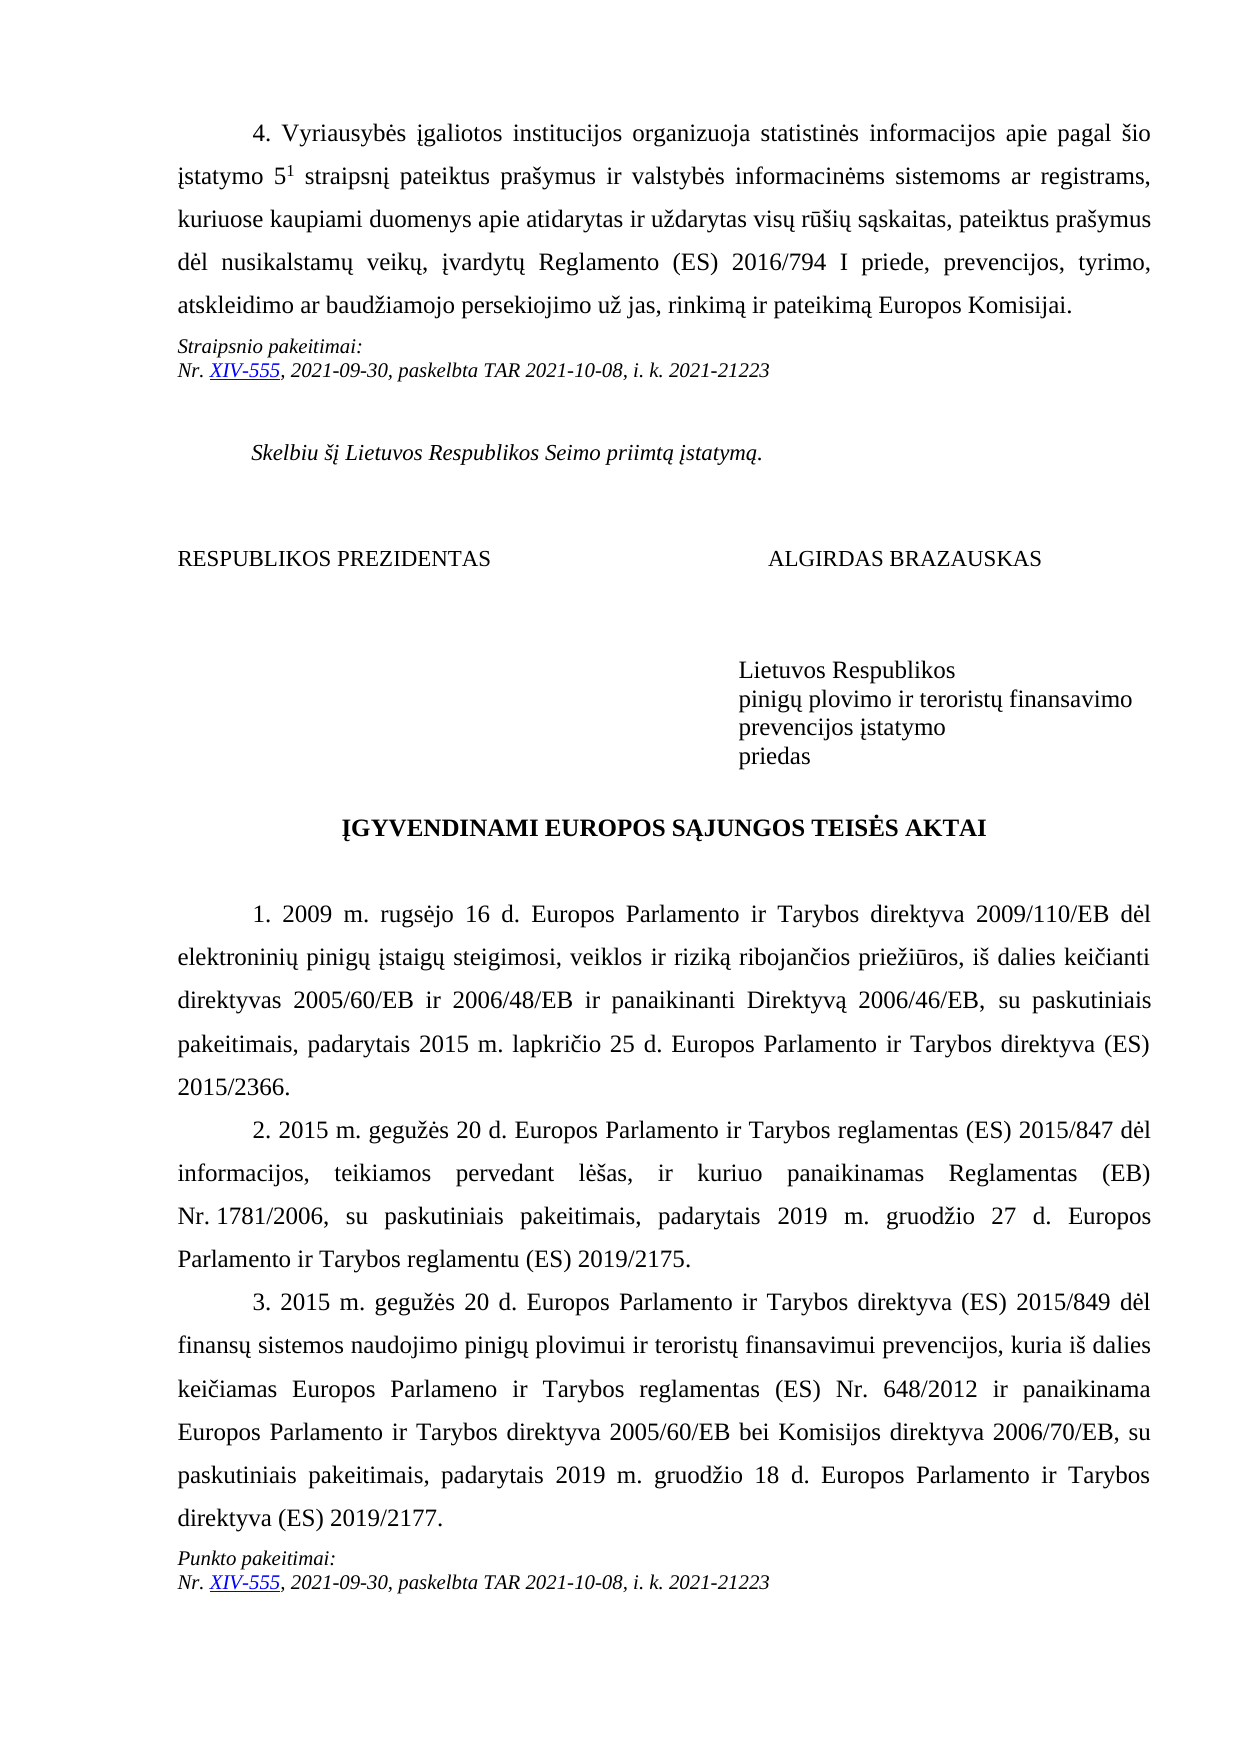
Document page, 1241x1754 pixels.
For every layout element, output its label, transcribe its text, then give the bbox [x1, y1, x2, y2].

text Punkto pakeitimai: [177, 1546, 1152, 1570]
text priedas [177, 741, 1152, 770]
text Straipsnio pakeitimai: [177, 334, 1152, 358]
text 3. 2015 m. gegužės 20 d. Europos Parlamento ir Tarybos direktyva (ES) 2015/849 dėl finansų sistemos naudojimo pinigų plovimui ir teroristų finansavimui prevencijos, kuria iš dalies keičiamas Europos Parlameno ir Tarybos reglamentas (ES) Nr. 648/2012 ir panaikinama Europos Parlamento ir Tarybos direktyva 2005/60/EB bei Komisijos direktyva 2006/70/EB, su paskutiniais pakeitimais, padarytais 2019 m. gruodžio 18 d. Europos Parlamento ir Tarybos direktyva (ES) 2019/2177. [177, 1287, 1152, 1532]
text 4. Vyriausybės įgaliotos institucijos organizuoja statistinės informacijos apie pagal šio įstatymo 51 straipsnį pateiktus prašymus ir valstybės informacinėms sistemoms ar registrams, kuriuose kaupiami duomenys apie atidarytas ir uždarytas visų rūšių sąskaitas, pateiktus prašymus dėl nusikalstamų veikų, įvardytų Reglamento (ES) 2016/794 I priede, prevencijos, tyrimo, atskleidimo ar baudžiamojo persekiojimo už jas, rinkimą ir pateikimą Europos Komisijai. [177, 118, 1152, 319]
text ĮGYVENDINAMI EUROPOS SĄJUNGOS TEISĖS AKTAI [177, 813, 1152, 842]
text prevencijos įstatymo [177, 712, 1152, 741]
text Nr. XIV-555, 2021-09-30, paskelbta TAR 2021-10-08, i. k. 2021-21223 [177, 358, 1152, 382]
text Lietuvos Respublikos [177, 655, 1152, 684]
text 2. 2015 m. gegužės 20 d. Europos Parlamento ir Tarybos reglamentas (ES) 2015/847 dėl informacijos, teikiamos pervedant lėšas, ir kuriuo panaikinamas Reglamentas (EB) Nr. 1781/2006, su paskutiniais pakeitimais, padarytais 2019 m. gruodžio 27 d. Europos Parlamento ir Tarybos reglamentu (ES) 2019/2175. [177, 1115, 1152, 1273]
text 1. 2009 m. rugsėjo 16 d. Europos Parlamento ir Tarybos direktyva 2009/110/EB dėl elektroninių pinigų įstaigų steigimosi, veiklos ir riziką ribojančios priežiūros, iš dalies keičianti direktyvas 2005/60/EB ir 2006/48/EB ir panaikinanti Direktyvą 2006/46/EB, su paskutiniais pakeitimais, padarytais 2015 m. lapkričio 25 d. Europos Parlamento ir Tarybos direktyva (ES) 2015/2366. [177, 899, 1152, 1101]
text pinigų plovimo ir teroristų finansavimo [177, 684, 1152, 712]
text RESPUBLIKOS PREZIDENTAS ALGIRDAS BRAZAUSKAS [177, 545, 1152, 571]
text Skelbiu šį Lietuvos Respublikos Seimo priimtą įstatymą. [177, 439, 1152, 466]
text Nr. XIV-555, 2021-09-30, paskelbta TAR 2021-10-08, i. k. 2021-21223 [177, 1570, 1152, 1594]
